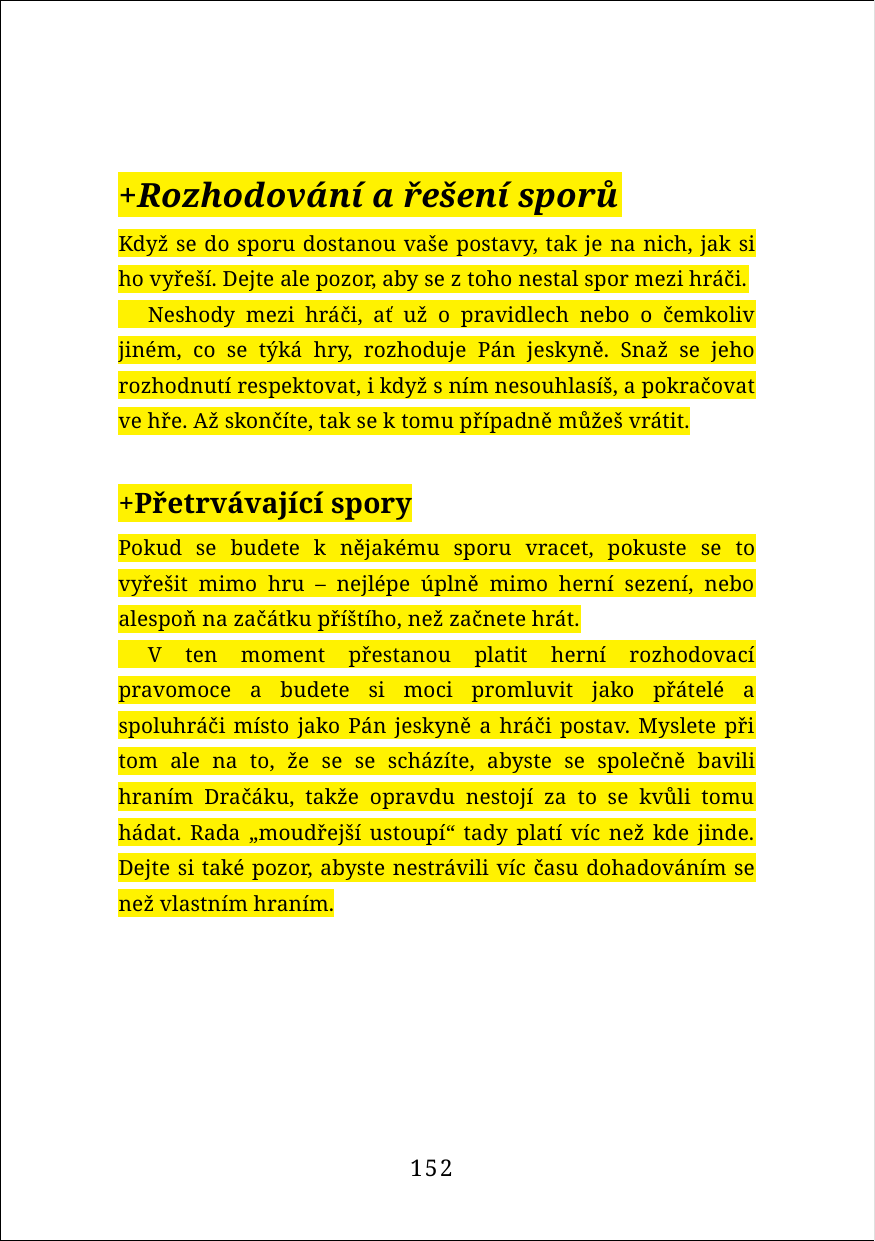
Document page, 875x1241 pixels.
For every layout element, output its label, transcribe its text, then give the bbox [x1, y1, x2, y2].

subtitle +Přetrvávající spory [118, 483, 756, 522]
text Když se do sporu dostanou vaše postavy, tak je na nich, jak si ho vyřeší. Dejte ale pozor, aby se z toho nestal spor mezi hráči. Neshody mezi hráči, ať už o pravidlech nebo o čemkoliv jiném, co se týká hry, rozhoduje Pán jeskyně. Snaž se jeho rozhodnutí respektovat, i když s ním nesouhlasíš, a pokračovat ve hře. Až skončíte, tak se k tomu případně můžeš vrátit. [118, 229, 756, 435]
text Pokud se budete k nějakému sporu vracet, pokuste se to vyřešit mimo hru – nejlépe úplně mimo herní sezení, nebo alespoň na začátku příštího, než začnete hrát. V ten moment přestanou platit herní rozhodovací pravomoce a budete si moci promluvit jako přátelé a spoluhráči místo jako Pán jeskyně a hráči postav. Myslete při tom ale na to, že se se scházíte, abyste se společně bavili hraním Dračáku, takže opravdu nestojí za to se kvůli tomu hádat. Rada „moudřejší ustoupí“ tady platí víc než kde jinde. Dejte si také pozor, abyste nestrávili víc času dohadováním se než vlastním hraním. [118, 533, 756, 917]
subtitle +Rozhodování a řešení sporů [118, 172, 756, 217]
